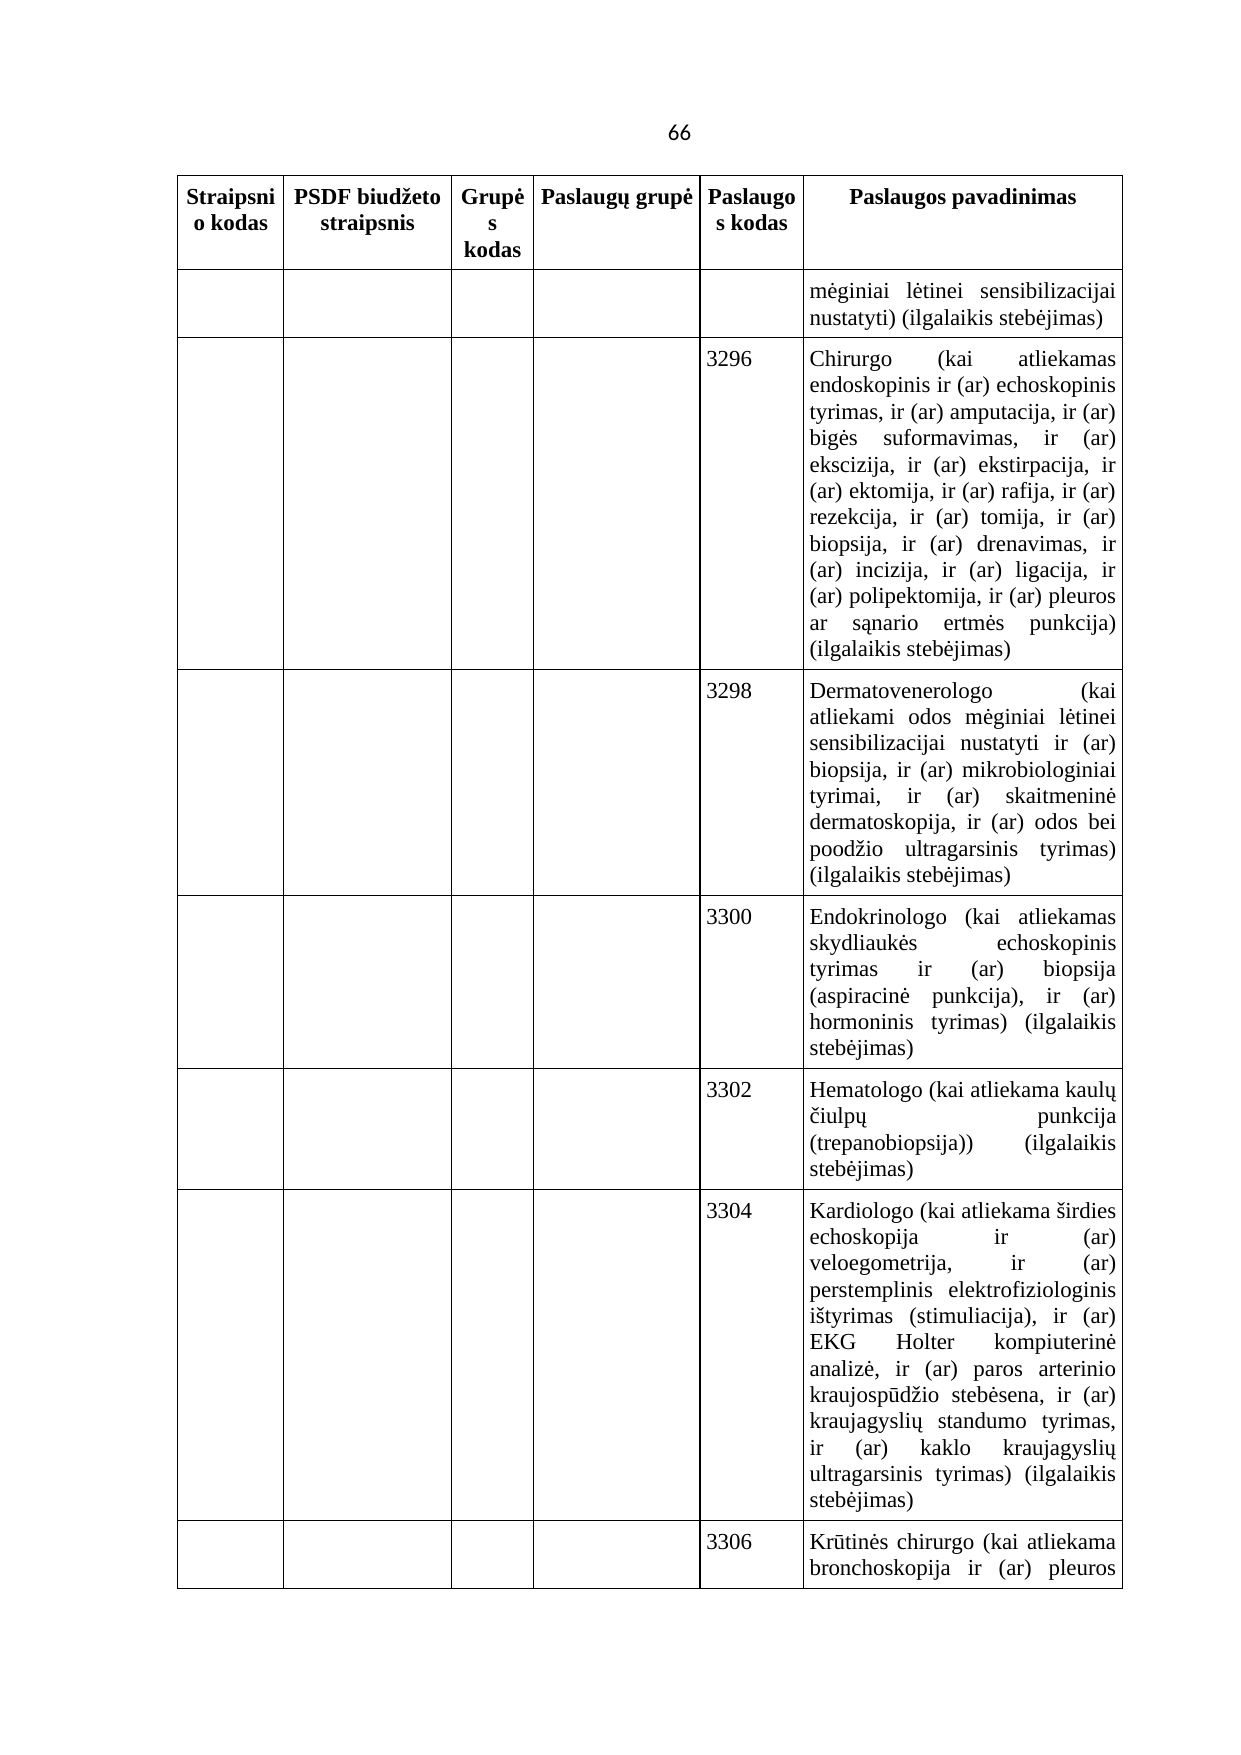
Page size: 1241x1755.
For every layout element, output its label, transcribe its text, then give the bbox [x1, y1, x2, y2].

table_cell [284, 270, 451, 337]
table_header Paslaugos pavadinimas [804, 176, 1122, 269]
table_cell 3302 [701, 1069, 803, 1188]
table_cell [534, 1069, 699, 1188]
table_cell [534, 1190, 699, 1520]
table_cell [452, 1521, 533, 1588]
table_cell [178, 270, 283, 337]
table_cell [178, 670, 283, 894]
table_cell mėginiai lėtinei sensibilizacijai nustatyti) (ilgalaikis stebėjimas) [804, 270, 1122, 337]
table_header Grupės kodas [452, 176, 533, 269]
table_cell [284, 1190, 451, 1520]
table_cell [534, 1521, 699, 1588]
table_cell [452, 1190, 533, 1520]
table_header Paslaugos kodas [701, 176, 803, 269]
table_cell 3300 [701, 896, 803, 1068]
table_cell Chirurgo (kai atliekamas endoskopinis ir (ar) echoskopinis tyrimas, ir (ar) amputacija, ir (ar) bigės suformavimas, ir (ar) ekscizija, ir (ar) ekstirpacija, ir (ar) ektomija, ir (ar) rafija, ir (ar) rezekcija, ir (ar) tomija, ir (ar) biopsija, ir (ar) drenavimas, ir (ar) incizija, ir (ar) ligacija, ir (ar) polipektomija, ir (ar) pleuros ar sąnario ertmės punkcija) (ilgalaikis stebėjimas) [804, 338, 1122, 668]
table_cell 3306 [701, 1521, 803, 1588]
table_cell [534, 670, 699, 894]
table_cell [178, 1069, 283, 1188]
table_cell Krūtinės chirurgo (kai atliekama bronchoskopija ir (ar) pleuros [804, 1521, 1122, 1588]
table_header Straipsnio kodas [178, 176, 283, 269]
table_cell [534, 896, 699, 1068]
table_cell [284, 1521, 451, 1588]
table_cell Hematologo (kai atliekama kaulų čiulpų punkcija (trepanobiopsija)) (ilgalaikis stebėjimas) [804, 1069, 1122, 1188]
table_cell [452, 270, 533, 337]
table_cell Endokrinologo (kai atliekamas skydliaukės echoskopinis tyrimas ir (ar) biopsija (aspiracinė punkcija), ir (ar) hormoninis tyrimas) (ilgalaikis stebėjimas) [804, 896, 1122, 1068]
table_cell Dermatovenerologo (kai atliekami odos mėginiai lėtinei sensibilizacijai nustatyti ir (ar) biopsija, ir (ar) mikrobiologiniai tyrimai, ir (ar) skaitmeninė dermatoskopija, ir (ar) odos bei poodžio ultragarsinis tyrimas) (ilgalaikis stebėjimas) [804, 670, 1122, 894]
table_cell [284, 896, 451, 1068]
table_cell [178, 1190, 283, 1520]
table_cell [178, 896, 283, 1068]
table_cell [452, 670, 533, 894]
table_cell [534, 270, 699, 337]
table_cell 3304 [701, 1190, 803, 1520]
table_header Paslaugų grupė [534, 176, 699, 269]
table_cell [178, 1521, 283, 1588]
table_cell [452, 896, 533, 1068]
table_cell [452, 1069, 533, 1188]
table_cell [178, 338, 283, 668]
table_header PSDF biudžeto straipsnis [284, 176, 451, 269]
table_cell [284, 1069, 451, 1188]
table_cell 3298 [701, 670, 803, 894]
table_cell [284, 338, 451, 668]
table_cell [452, 338, 533, 668]
table_cell Kardiologo (kai atliekama širdies echoskopija ir (ar) veloegometrija, ir (ar) perstemplinis elektrofiziologinis ištyrimas (stimuliacija), ir (ar) EKG Holter kompiuterinė analizė, ir (ar) paros arterinio kraujospūdžio stebėsena, ir (ar) kraujagyslių standumo tyrimas, ir (ar) kaklo kraujagyslių ultragarsinis tyrimas) (ilgalaikis stebėjimas) [804, 1190, 1122, 1520]
table_cell [534, 338, 699, 668]
table_cell [701, 270, 803, 337]
table_cell [284, 670, 451, 894]
table_cell 3296 [701, 338, 803, 668]
